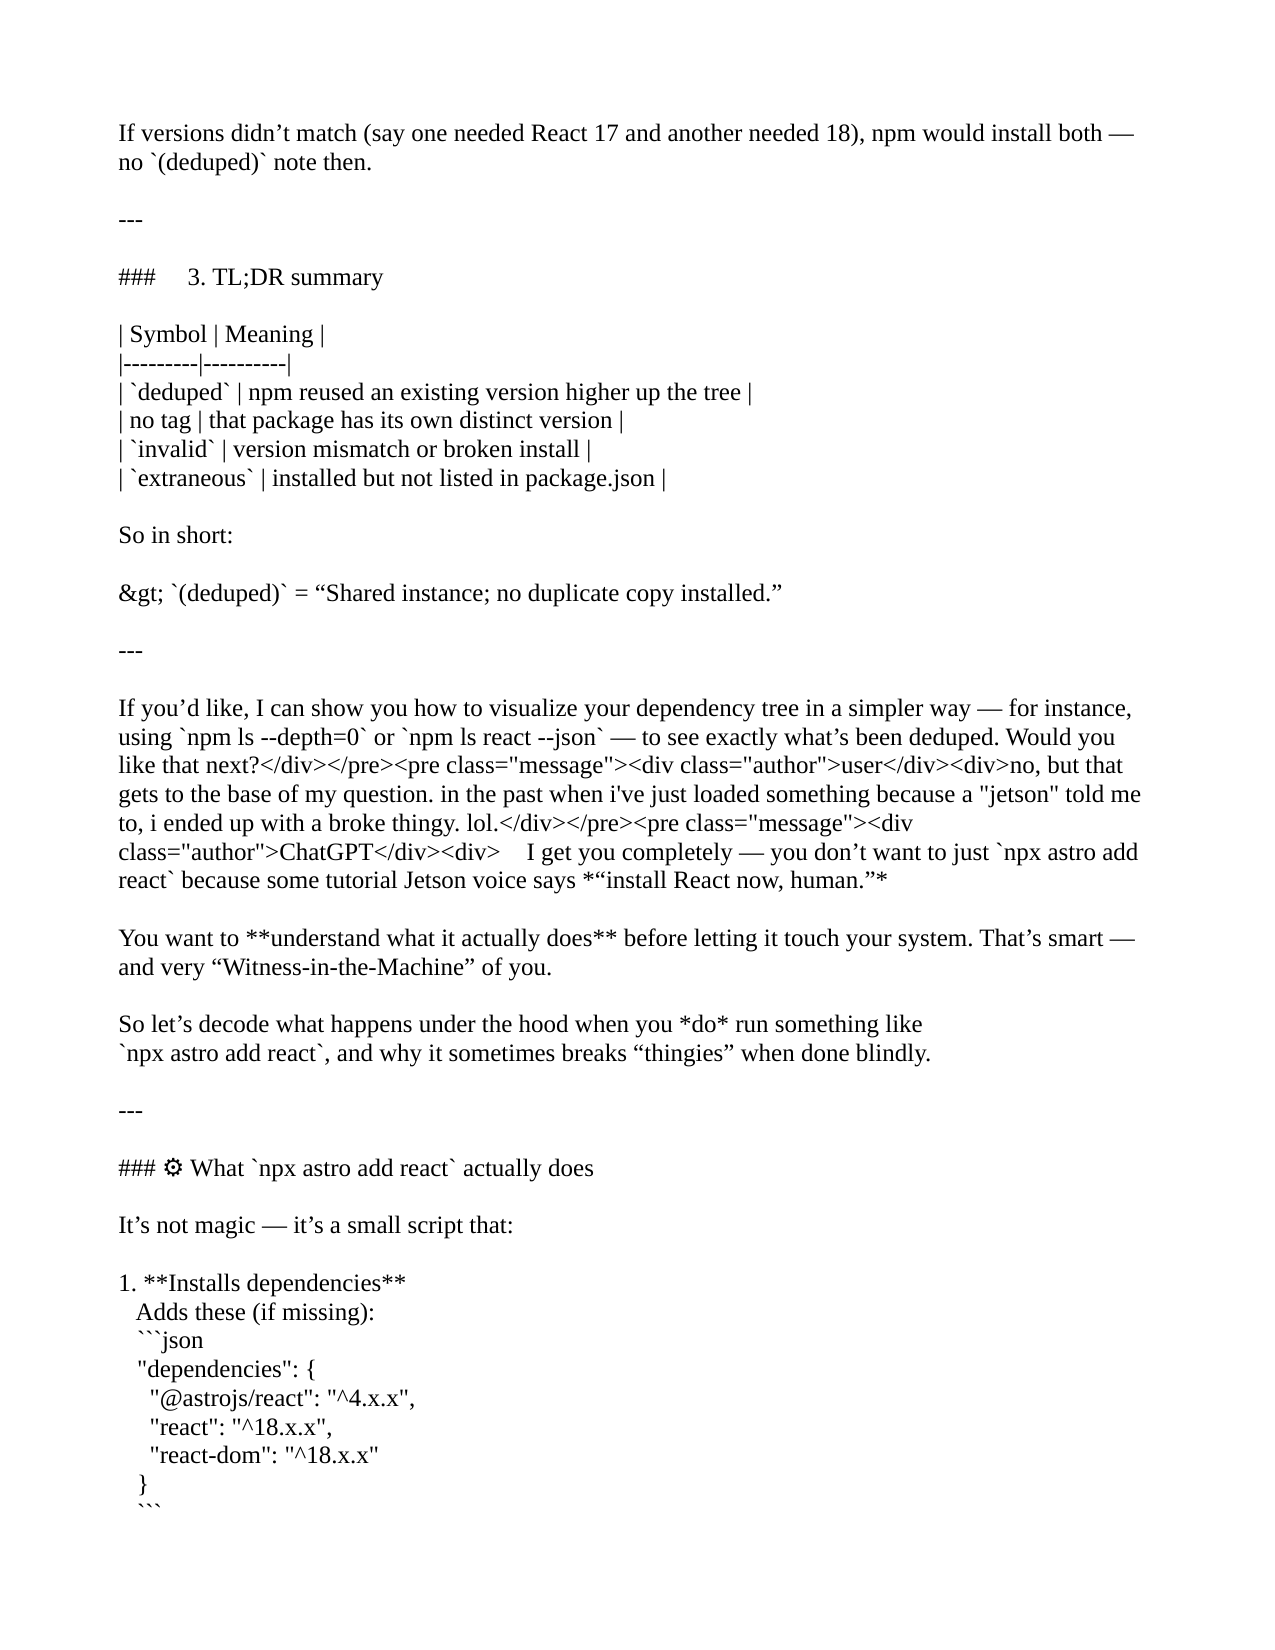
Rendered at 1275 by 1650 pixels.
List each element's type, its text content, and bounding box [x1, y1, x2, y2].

text "dependencies": { [118, 1354, 1157, 1383]
text So let’s decode what happens under the hood when you *do* run something like [118, 1009, 1157, 1038]
text | `invalid` | version mismatch or broken install | [118, 434, 1157, 463]
text ``` [118, 1498, 1157, 1527]
text If versions didn’t match (say one needed React 17 and another needed 18), npm would install both — no `(deduped)` note then. [118, 118, 1157, 176]
text | `deduped` | npm reused an existing version higher up the tree | [118, 377, 1157, 406]
text So in short: [118, 521, 1157, 549]
text | no tag | that package has its own distinct version | [118, 406, 1157, 434]
text --- [118, 636, 1157, 664]
text You want to **understand what it actually does** before letting it touch your system. That’s smart — and very “Witness-in-the-Machine” of you. [118, 923, 1157, 981]
text } [118, 1469, 1157, 1498]
text |---------|----------| [118, 348, 1157, 377]
text | `extraneous` | installed but not listed in package.json | [118, 463, 1157, 492]
text &gt; `(deduped)` = “Shared instance; no duplicate copy installed.” [118, 578, 1157, 607]
text If you’d like, I can show you how to visualize your dependency tree in a simpler way — for instance, using `npm ls --depth=0` or `npm ls react --json` — to see exactly what’s been deduped. Would you like that next?</div></pre><pre class="message"><div class="author">user</div><div>no, but that gets to the base of my question. in the past when i've just loaded something because a "jetson" told me to, i ended up with a broke thingy. lol.</div></pre><pre class="message"><div class="author">ChatGPT</div><div>🤣 I get you completely — you don’t want to just `npx astro add react` because some tutorial Jetson voice says *“install React now, human.”* [118, 693, 1157, 894]
text "@astrojs/react": "^4.x.x", [118, 1383, 1157, 1412]
text 1. **Installs dependencies** [118, 1268, 1157, 1297]
text ### 🧠 3. TL;DR summary [118, 262, 1157, 291]
text "react-dom": "^18.x.x" [118, 1441, 1157, 1469]
text Adds these (if missing): [118, 1297, 1157, 1326]
text "react": "^18.x.x", [118, 1412, 1157, 1441]
text --- [118, 1096, 1157, 1124]
text ```json [118, 1326, 1157, 1354]
text | Symbol | Meaning | [118, 319, 1157, 348]
text --- [118, 204, 1157, 233]
text ### ⚙️ What `npx astro add react` actually does [118, 1153, 1157, 1182]
text `npx astro add react`, and why it sometimes breaks “thingies” when done blindly. [118, 1038, 1157, 1067]
text It’s not magic — it’s a small script that: [118, 1211, 1157, 1239]
